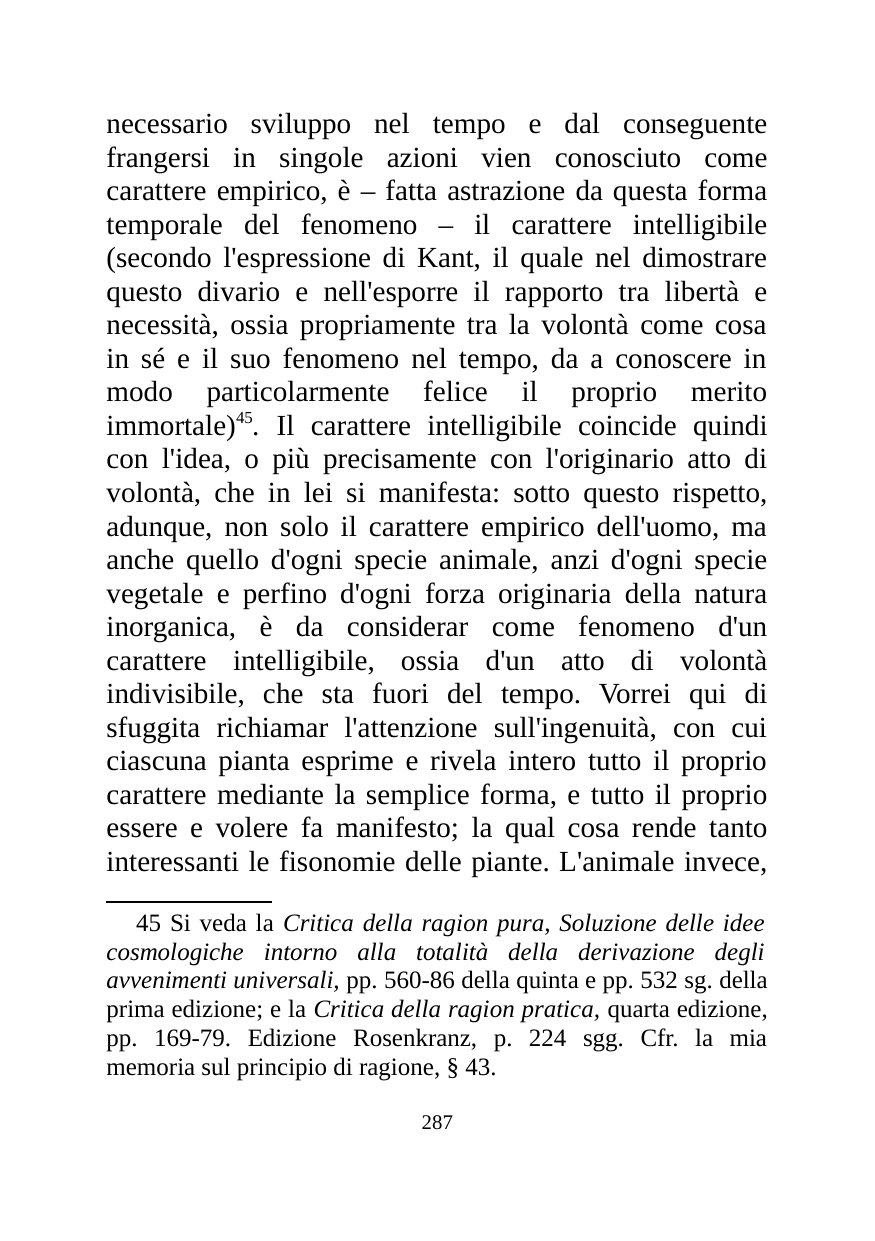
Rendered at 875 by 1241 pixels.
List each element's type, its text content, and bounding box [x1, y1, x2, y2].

text necessario sviluppo nel tempo e dal conseguente frangersi in singole azioni vien conosciuto come carattere empirico, è – fatta astrazione da questa forma temporale del fenomeno – il carattere intelligibile (secondo l'espressione di Kant, il quale nel dimostrare questo divario e nell'esporre il rapporto tra libertà e necessità, ossia propriamente tra la volontà come cosa in sé e il suo fenomeno nel tempo, da a conoscere in modo particolarmente felice il proprio merito immortale). Il carattere intelligibile coincide quindi con l'idea, o più precisamente con l'originario atto di volontà, che in lei si manifesta: sotto questo rispetto, adunque, non solo il carattere empirico dell'uomo, ma anche quello d'ogni specie animale, anzi d'ogni specie vegetale e perfino d'ogni forza originaria della natura inorganica, è da considerar come fenomeno d'un carattere intelligibile, ossia d'un atto di volontà indivisibile, che sta fuori del tempo. Vorrei qui di sfuggita richiamar l'attenzione sull'ingenuità, con cui ciascuna pianta esprime e rivela intero tutto il proprio carattere mediante la semplice forma, e tutto il proprio essere e volere fa manifesto; la qual cosa rende tanto interessanti le fisonomie delle piante. L'animale invece, [106, 106, 768, 878]
text Si veda la Critica della ragion pura, Soluzione delle idee cosmologiche intorno alla totalità della derivazione degli avvenimenti universali, pp. 560-86 della quinta e pp. 532 sg. della prima edizione; e la Critica della ragion pratica, quarta edizione, pp. 169-79. Edizione Rosenkranz, p. 224 sgg. Cfr. la mia memoria sul principio di ragione, § 43. [106, 908, 768, 1080]
